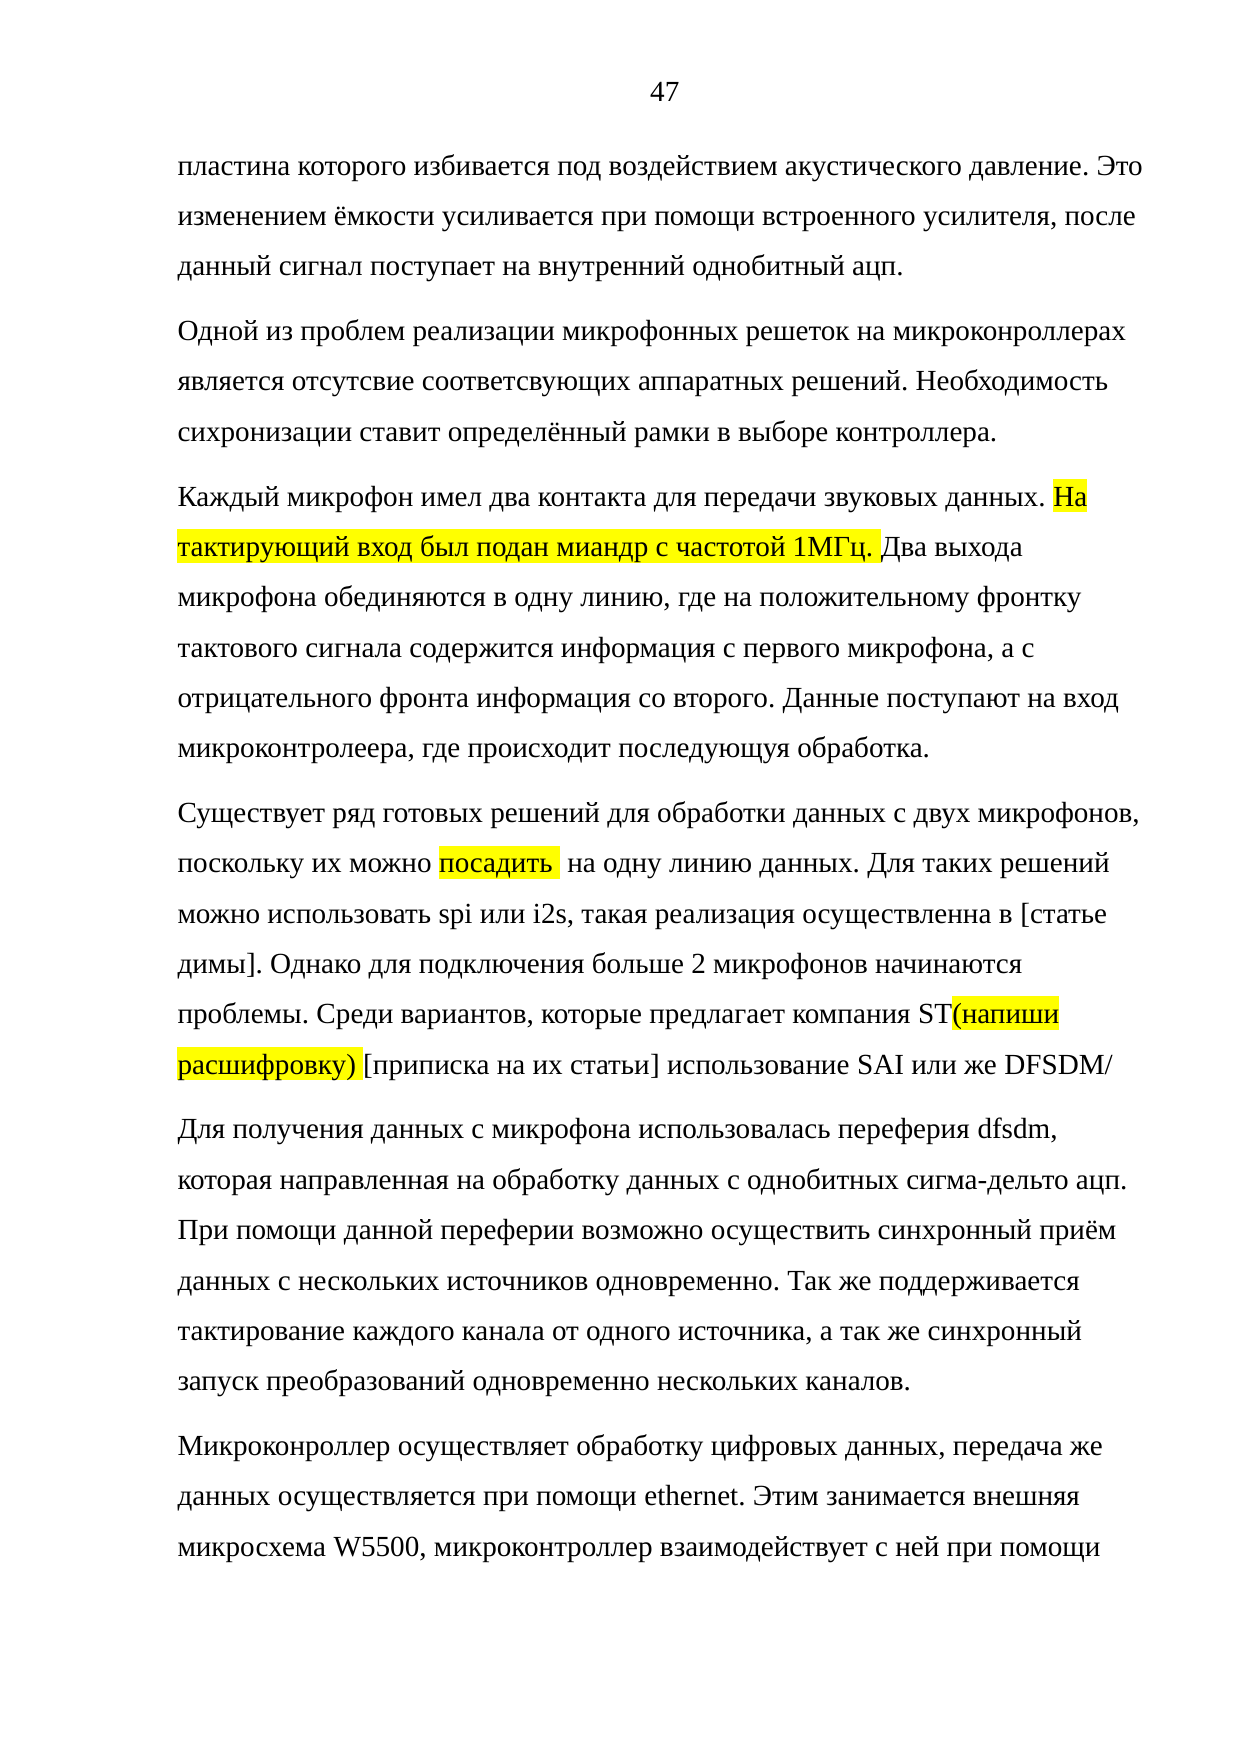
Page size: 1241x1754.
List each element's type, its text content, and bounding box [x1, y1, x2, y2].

text Существует ряд готовых решений для обработки данных с двух микрофонов, поскольку их можно посадить на одну линию данных. Для таких решений можно использовать spi или i2s, такая реализация осуществленна в [статье димы]. Однако для подключения больше 2 микрофонов начинаются проблемы. Среди вариантов, которые предлагает компания ST(напиши расшифровку) [приписка на их статьи] использование SAI или же DFSDM/ [177, 795, 1152, 1080]
text Для получения данных с микрофона использовалась переферия dfsdm, которая направленная на обработку данных с однобитных сигма-дельто ацп. При помощи данной переферии возможно осуществить синхронный приём данных с нескольких источников одновременно. Так же поддерживается тактирование каждого канала от одного источника, а так же синхронный запуск преобразований одновременно нескольких каналов. [177, 1112, 1152, 1397]
text Микроконроллер осуществляет обработку цифровых данных, передача же данных осуществляется при помощи ethernet. Этим занимается внешняя микросхема W5500, микроконтроллер взаимодействует с ней при помощи [177, 1428, 1152, 1562]
text пластина которого избивается под воздействием акустического давление. Это изменением ёмкости усиливается при помощи встроенного усилителя, после данный сигнал поступает на внутренний однобитный ацп. [177, 148, 1152, 282]
text Одной из проблем реализации микрофонных решеток на микроконроллерах является отсутсвие соответсвующих аппаратных решений. Необходимость сихронизации ставит определённый рамки в выборе контроллера. [177, 313, 1152, 447]
text Каждый микрофон имел два контакта для передачи звуковых данных. На тактирующий вход был подан миандр с частотой 1МГц. Два выхода микрофона обединяются в одну линию, где на положительному фронтку тактового сигнала содержится информация с первого микрофона, а с отрицательного фронта информация со второго. Данные поступают на вход микроконтролеера, где происходит последующуя обработка. [177, 479, 1152, 764]
